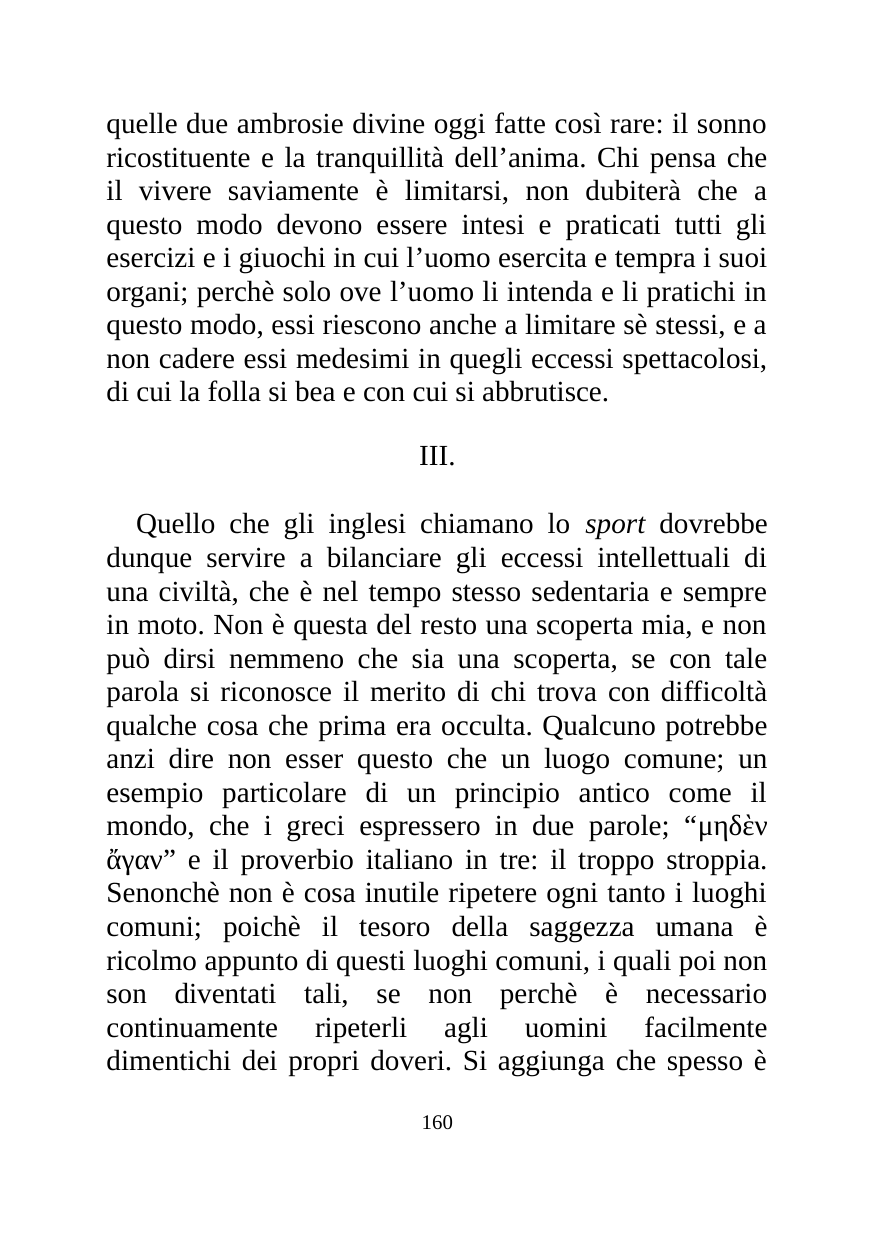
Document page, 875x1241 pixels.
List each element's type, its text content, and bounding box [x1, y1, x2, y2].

text Quello che gli inglesi chiamano lo sport dovrebbe dunque servire a bilanciare gli eccessi intellettuali di una civiltà, che è nel tempo stesso sedentaria e sempre in moto. Non è questa del resto una scoperta mia, e non può dirsi nemmeno che sia una scoperta, se con tale parola si riconosce il merito di chi trova con difficoltà qualche cosa che prima era occulta. Qualcuno potrebbe anzi dire non esser questo che un luogo comune; un esempio particolare di un principio antico come il mondo, che i greci espressero in due parole; “μηδὲν ἄγαν” e il proverbio italiano in tre: il troppo stroppia. Senonchè non è cosa inutile ripetere ogni tanto i luoghi comuni; poichè il tesoro della saggezza umana è ricolmo appunto di questi luoghi comuni, i quali poi non son diventati tali, se non perchè è necessario continuamente ripeterli agli uomini facilmente dimentichi dei propri doveri. Si aggiunga che spesso è [106, 507, 768, 1077]
subtitle III. [106, 438, 768, 471]
text quelle due ambrosie divine oggi fatte così rare: il sonno ricostituente e la tranquillità dell’anima. Chi pensa che il vivere saviamente è limitarsi, non dubiterà che a questo modo devono essere intesi e praticati tutti gli esercizi e i giuochi in cui l’uomo esercita e tempra i suoi organi; perchè solo ove l’uomo li intenda e li pratichi in questo modo, essi riescono anche a limitare sè stessi, e a non cadere essi medesimi in quegli eccessi spettacolosi, di cui la folla si bea e con cui si abbrutisce. [106, 106, 768, 408]
